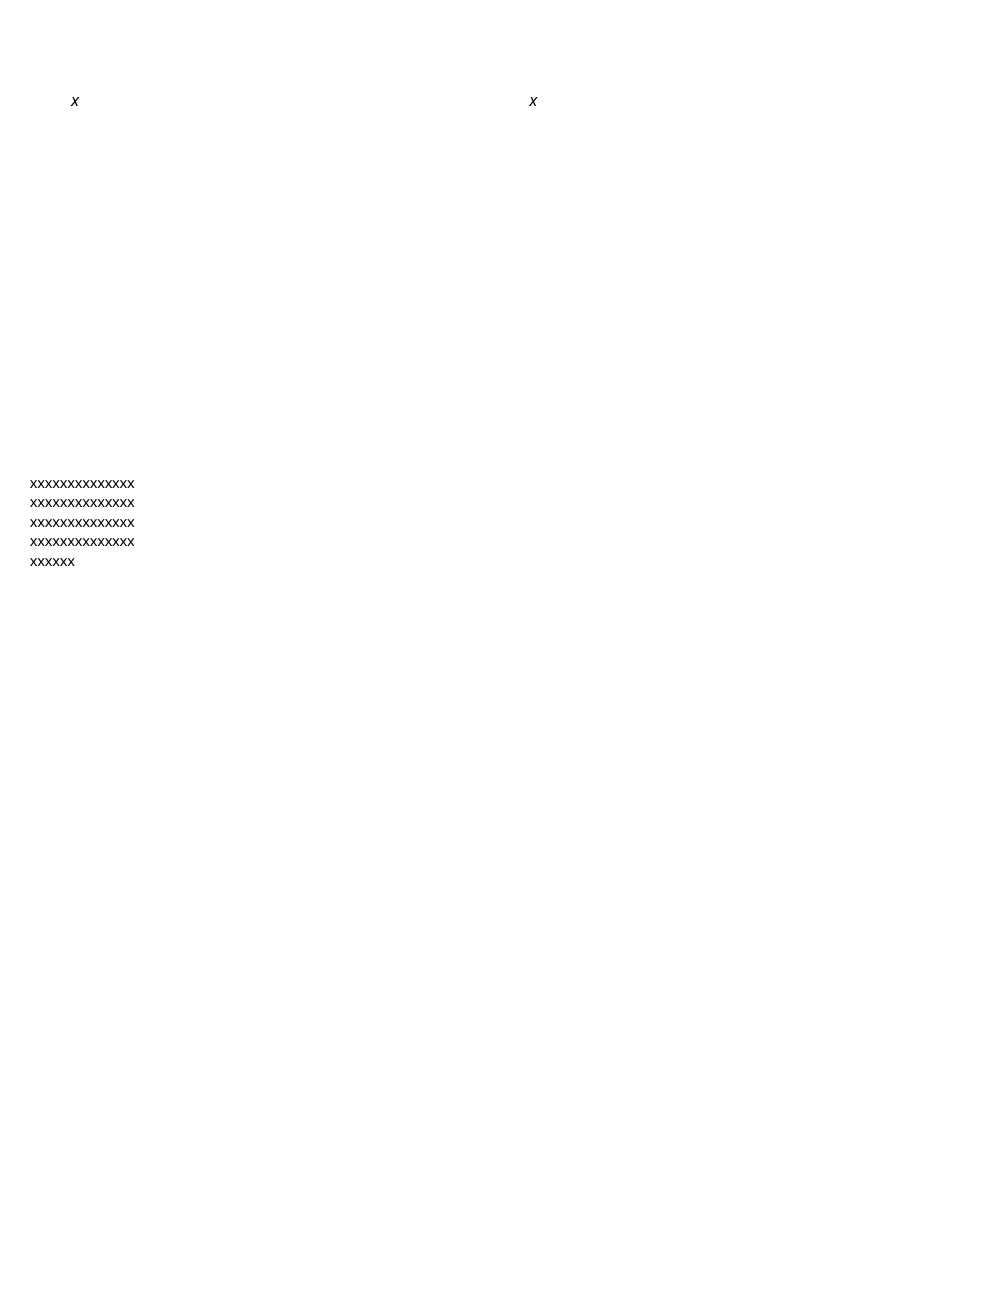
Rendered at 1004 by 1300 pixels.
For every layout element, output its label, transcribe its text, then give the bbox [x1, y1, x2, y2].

text xxxxxxxxxxxxxxxxxxxxxxxxxxxxxxxxxxxxxxxxxxxxxxxxxxxxxxxxxxxxxx [29, 473, 136, 570]
